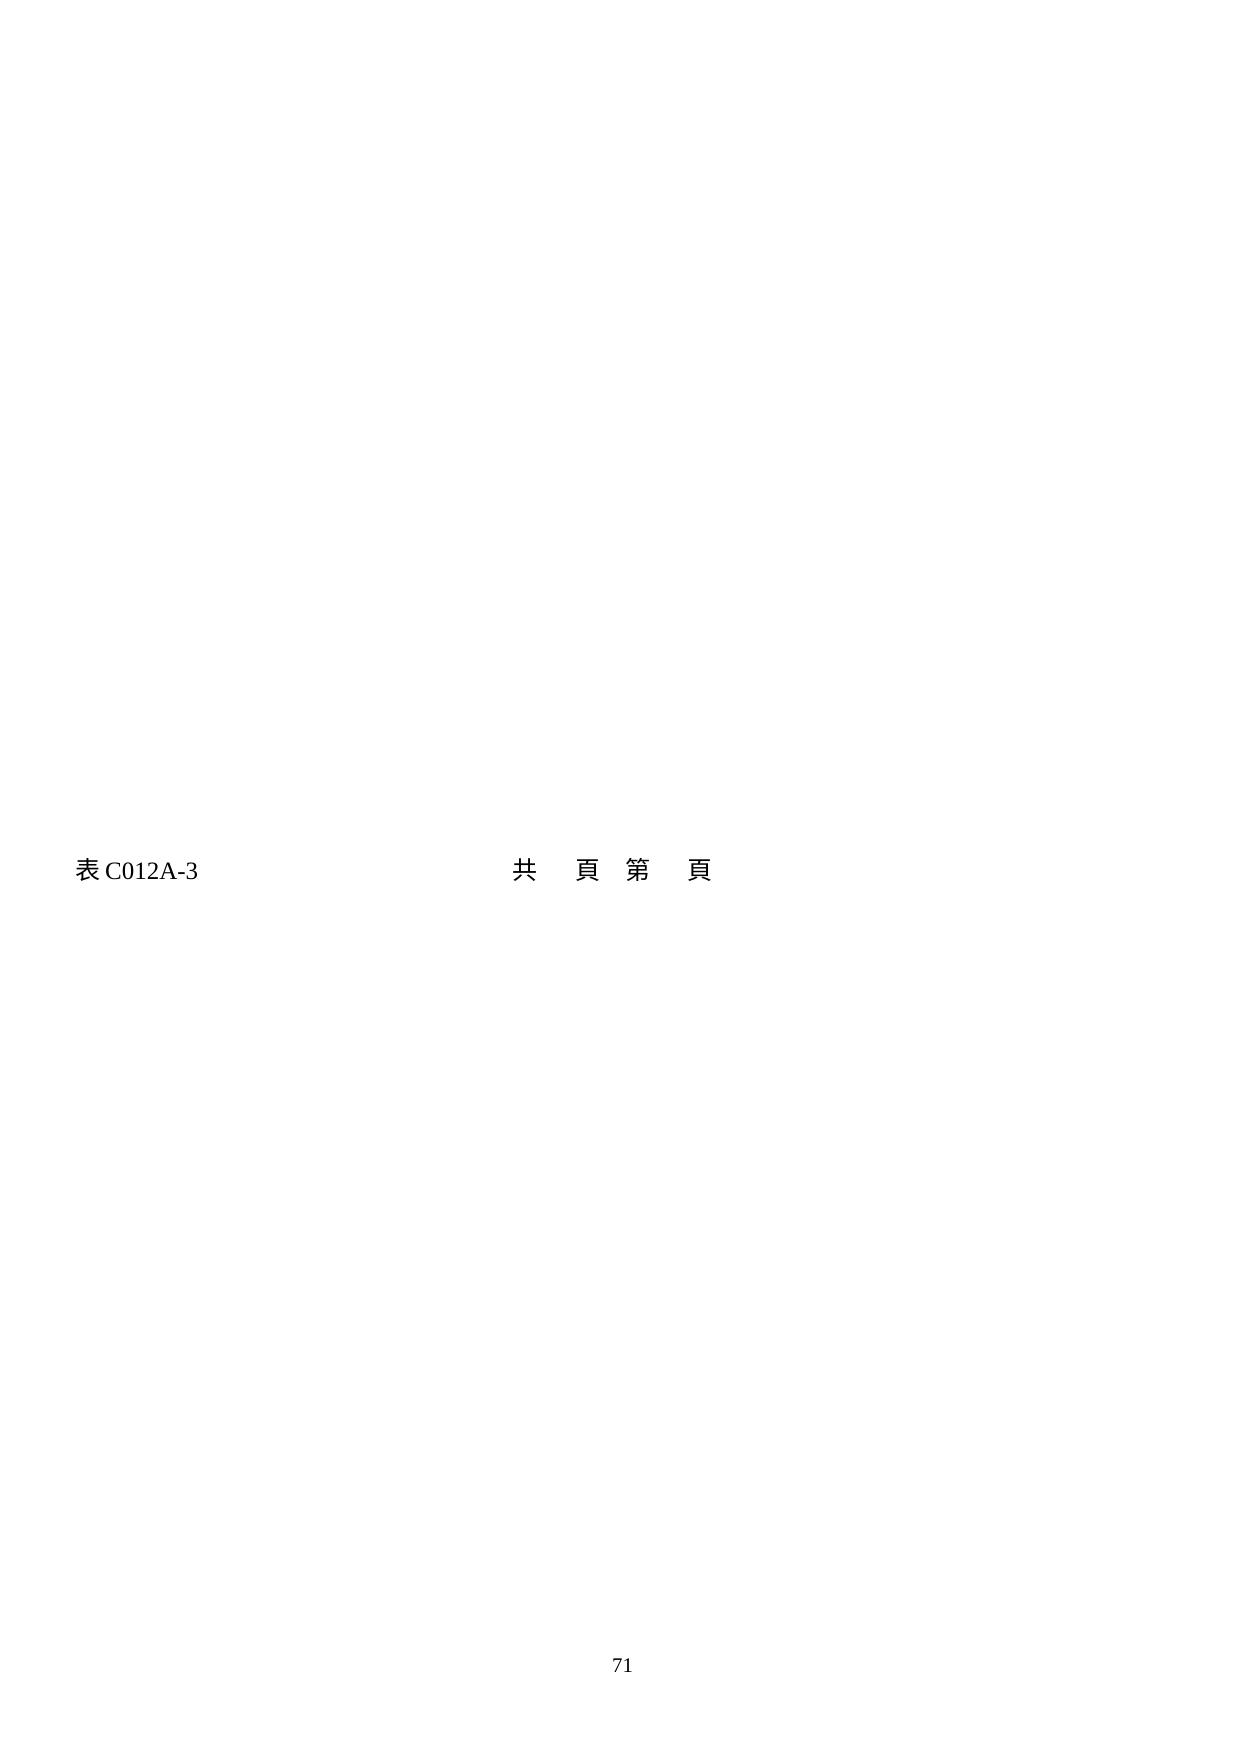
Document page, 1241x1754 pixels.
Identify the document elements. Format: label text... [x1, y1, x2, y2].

text 表C012A-3 共 頁 第 頁 [75, 827, 1169, 889]
